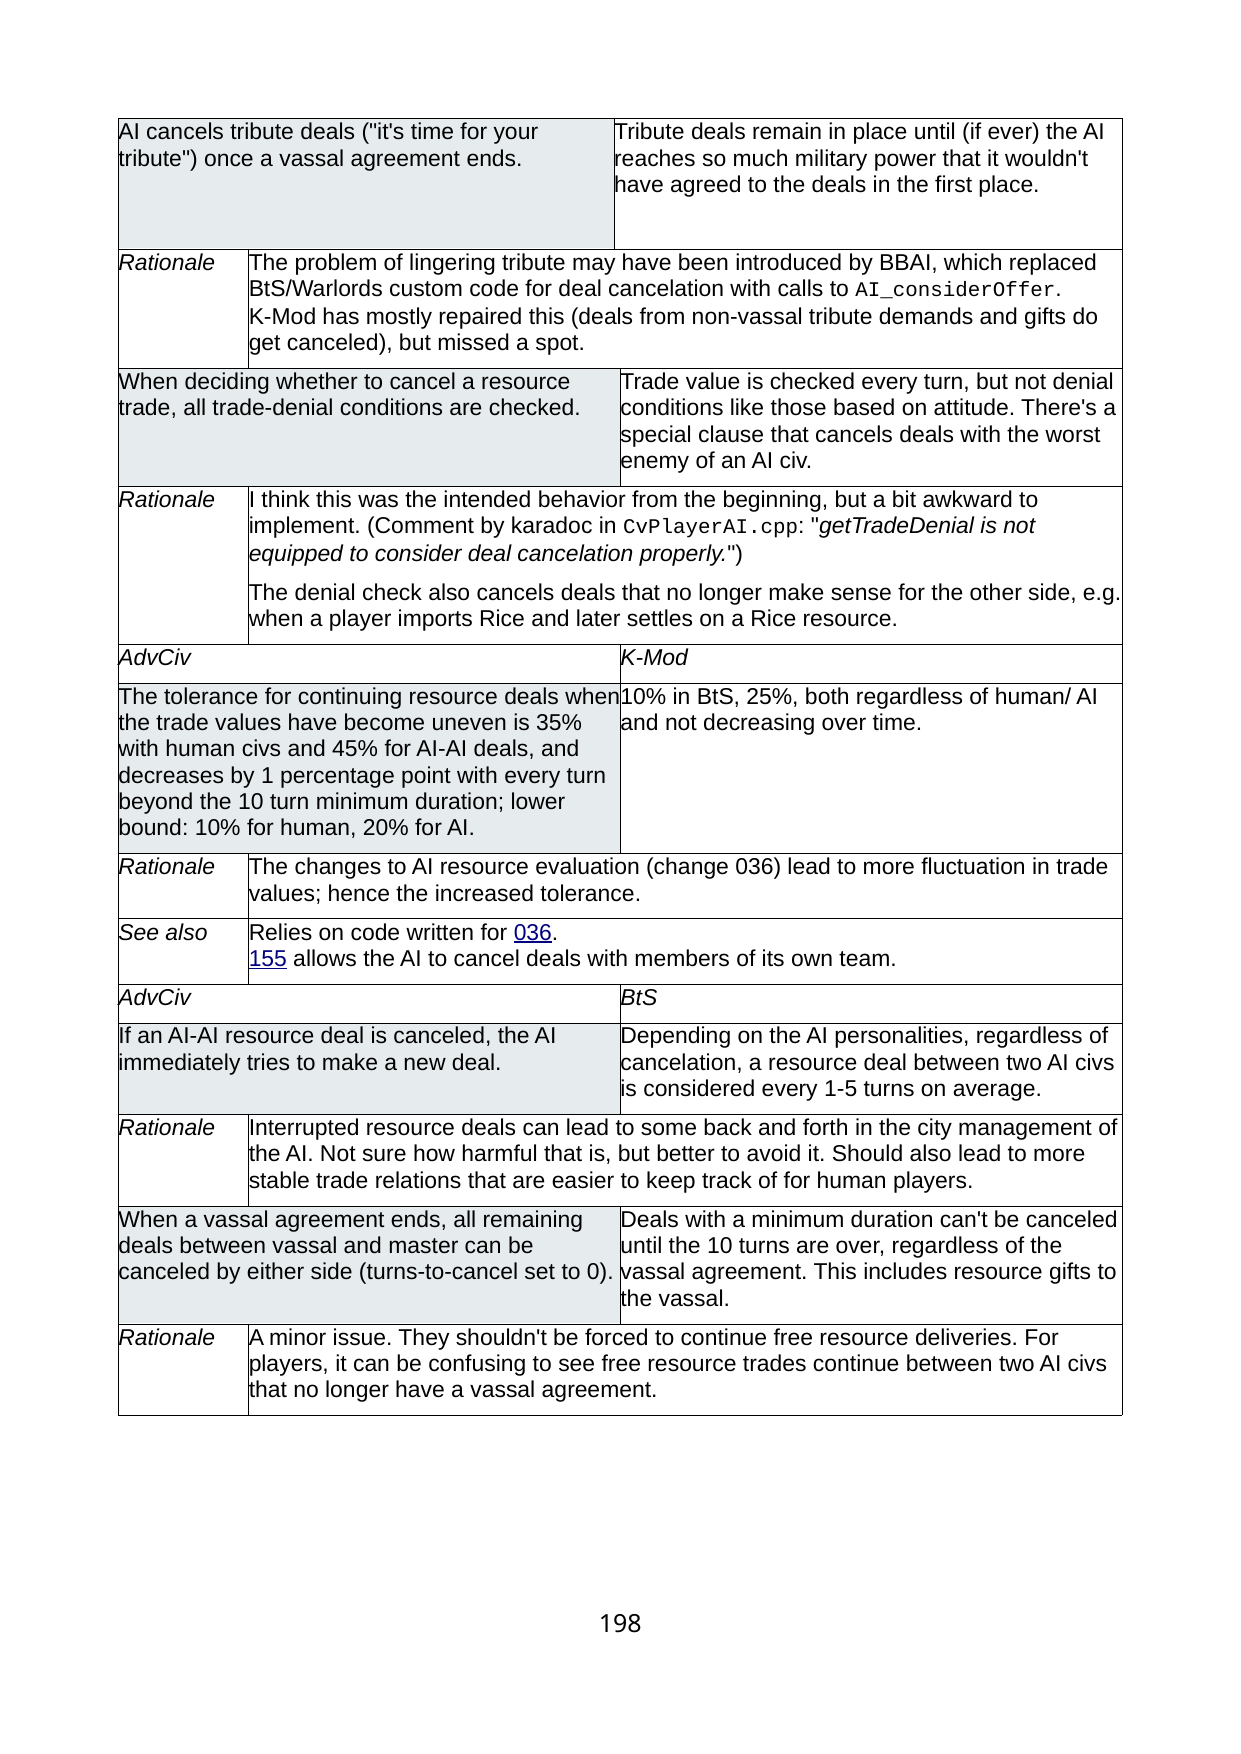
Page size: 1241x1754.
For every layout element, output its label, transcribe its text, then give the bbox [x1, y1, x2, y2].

table_cell Rationale [119, 1325, 248, 1415]
table_cell The changes to AI resource evaluation (change 036) lead to more fluctuation in trade values; hence the increased tolerance. [249, 854, 1122, 918]
table_cell Rationale [119, 250, 248, 368]
table_cell 10% in BtS, 25%, both regardless of human/ AI and not decreasing over time. [621, 684, 1122, 853]
table_cell Trade value is checked every turn, but not denial conditions like those based on attitude. There's a special clause that cancels deals with the worst enemy of an AI civ. [621, 369, 1122, 486]
table_cell If an AI-AI resource deal is canceled, the AI immediately tries to make a new deal. [119, 1024, 620, 1114]
table_cell AdvCiv [119, 985, 620, 1022]
table_cell AI cancels tribute deals ("it's time for your tribute") once a vassal agreement ends. [119, 119, 614, 248]
table_cell The tolerance for continuing resource deals when the trade values have become uneven is 35% with human civs and 45% for AI-AI deals, and decreases by 1 percentage point with every turn beyond the 10 turn minimum duration; lower bound: 10% for human, 20% for AI. [119, 684, 620, 853]
table_cell Tribute deals remain in place until (if ever) the AI reaches so much military power that it wouldn't have agreed to the deals in the first place. [615, 119, 1122, 248]
table_cell Rationale [119, 854, 248, 918]
table_cell AdvCiv [119, 645, 620, 682]
table_cell Rationale [119, 1115, 248, 1206]
table_cell The problem of lingering tribute may have been introduced by BBAI, which replaced BtS/Warlords custom code for deal cancelation with calls to AI_considerOffer. K‑Mod has mostly repaired this (deals from non-vassal tribute demands and gifts do get canceled), but missed a spot. [249, 250, 1122, 368]
table_cell See also [119, 919, 248, 983]
table_cell When a vassal agreement ends, all remaining deals between vassal and master can be canceled by either side (turns-to-cancel set to 0). [119, 1207, 620, 1323]
table_cell Interrupted resource deals can lead to some back and forth in the city management of the AI. Not sure how harmful that is, but better to avoid it. Should also lead to more stable trade relations that are easier to keep track of for human players. [249, 1115, 1122, 1206]
table_cell Deals with a minimum duration can't be canceled until the 10 turns are over, regardless of the vassal agreement. This includes resource gifts to the vassal. [621, 1207, 1122, 1323]
table_cell BtS [621, 985, 1122, 1022]
table_cell Depending on the AI personalities, regardless of cancelation, a resource deal between two AI civs is considered every 1-5 turns on average. [621, 1024, 1122, 1114]
table_cell I think this was the intended behavior from the beginning, but a bit awkward to implement. (Comment by karadoc in CvPlayerAI.cpp: "getTradeDenial is not equipped to consider deal cancelation properly.") The denial check also cancels deals that no longer make sense for the other side, e.g. when a player imports Rice and later settles on a Rice resource. [249, 487, 1122, 644]
table_cell Rationale [119, 487, 248, 644]
table_cell A minor issue. They shouldn't be forced to continue free resource deliveries. For players, it can be confusing to see free resource trades continue between two AI civs that no longer have a vassal agreement. [249, 1325, 1122, 1415]
table_cell When deciding whether to cancel a resource trade, all trade-denial conditions are checked. [119, 369, 620, 486]
table_cell K-Mod [621, 645, 1122, 682]
table_cell Relies on code written for 036. 155 allows the AI to cancel deals with members of its own team. [249, 919, 1122, 983]
